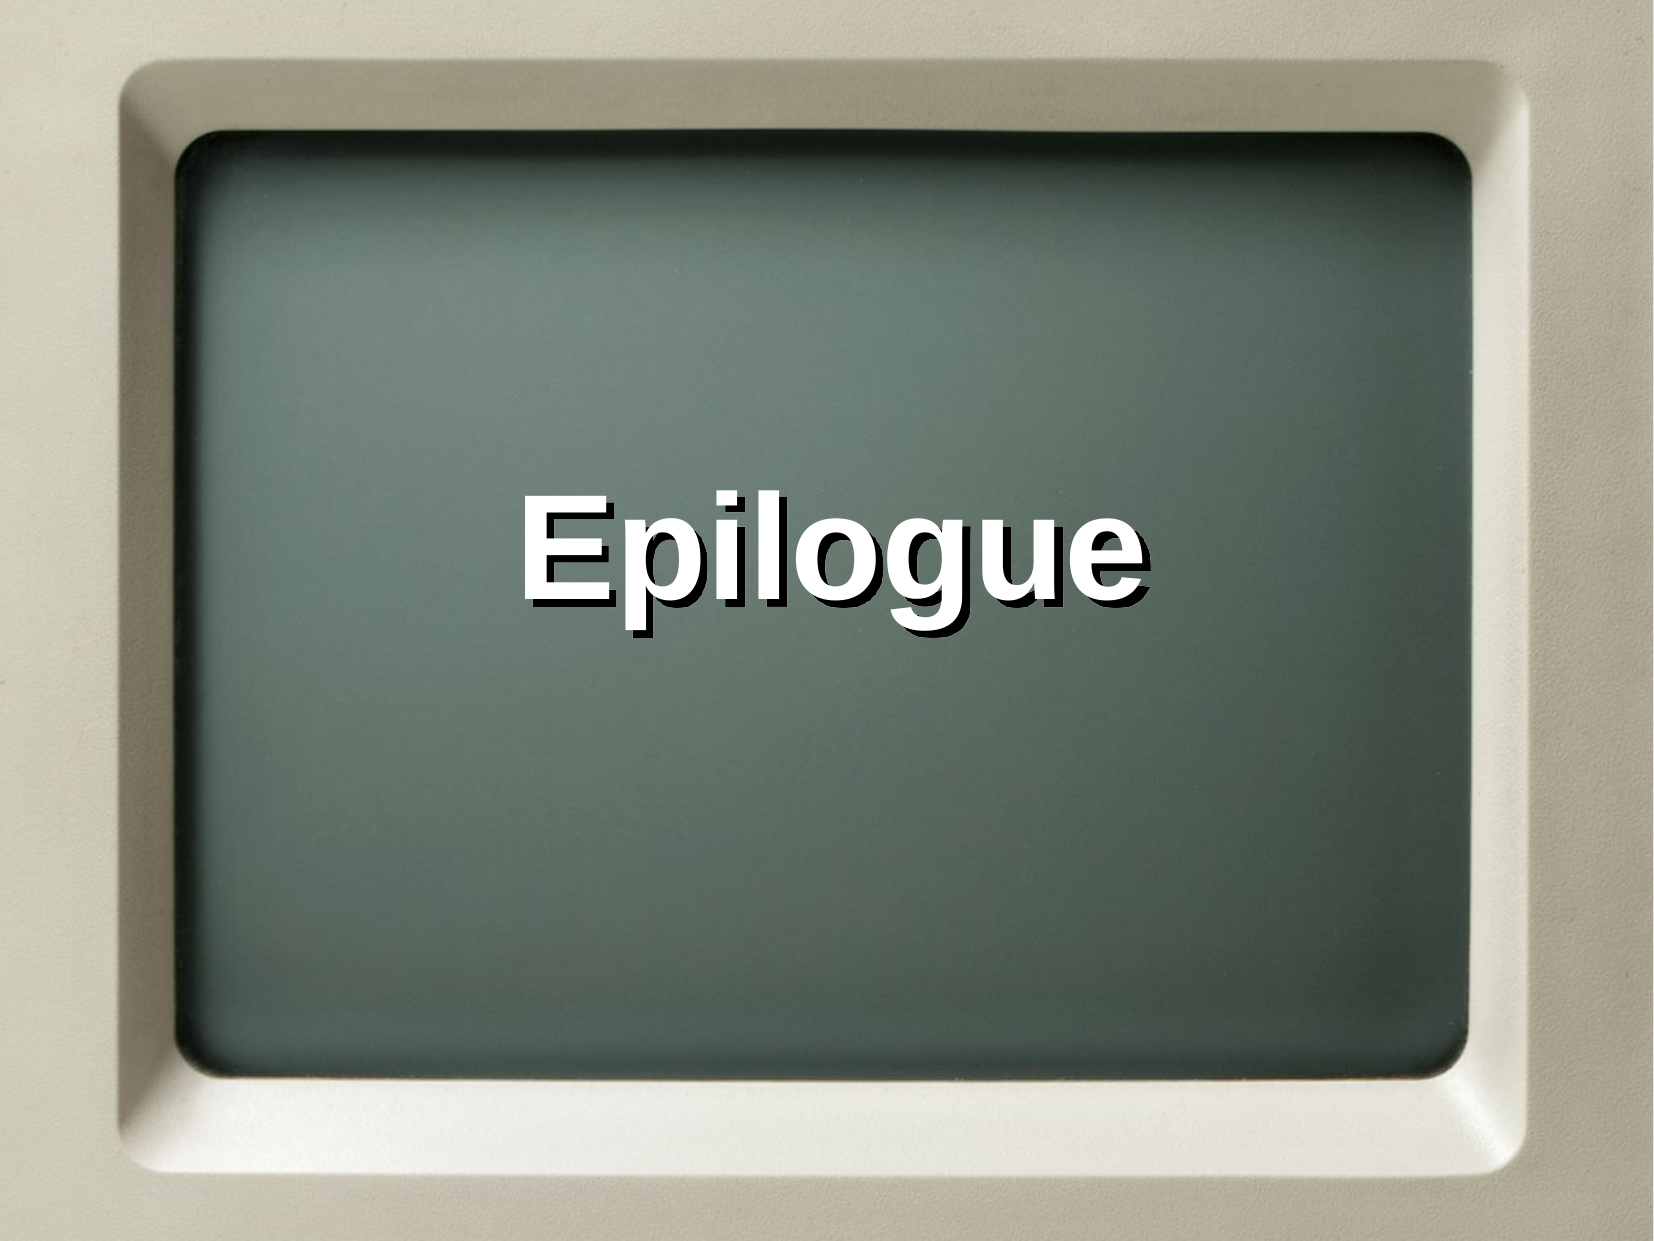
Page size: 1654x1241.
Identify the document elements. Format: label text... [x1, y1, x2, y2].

title Epilogue [195, 405, 1471, 691]
picture [0, 0, 1654, 1241]
